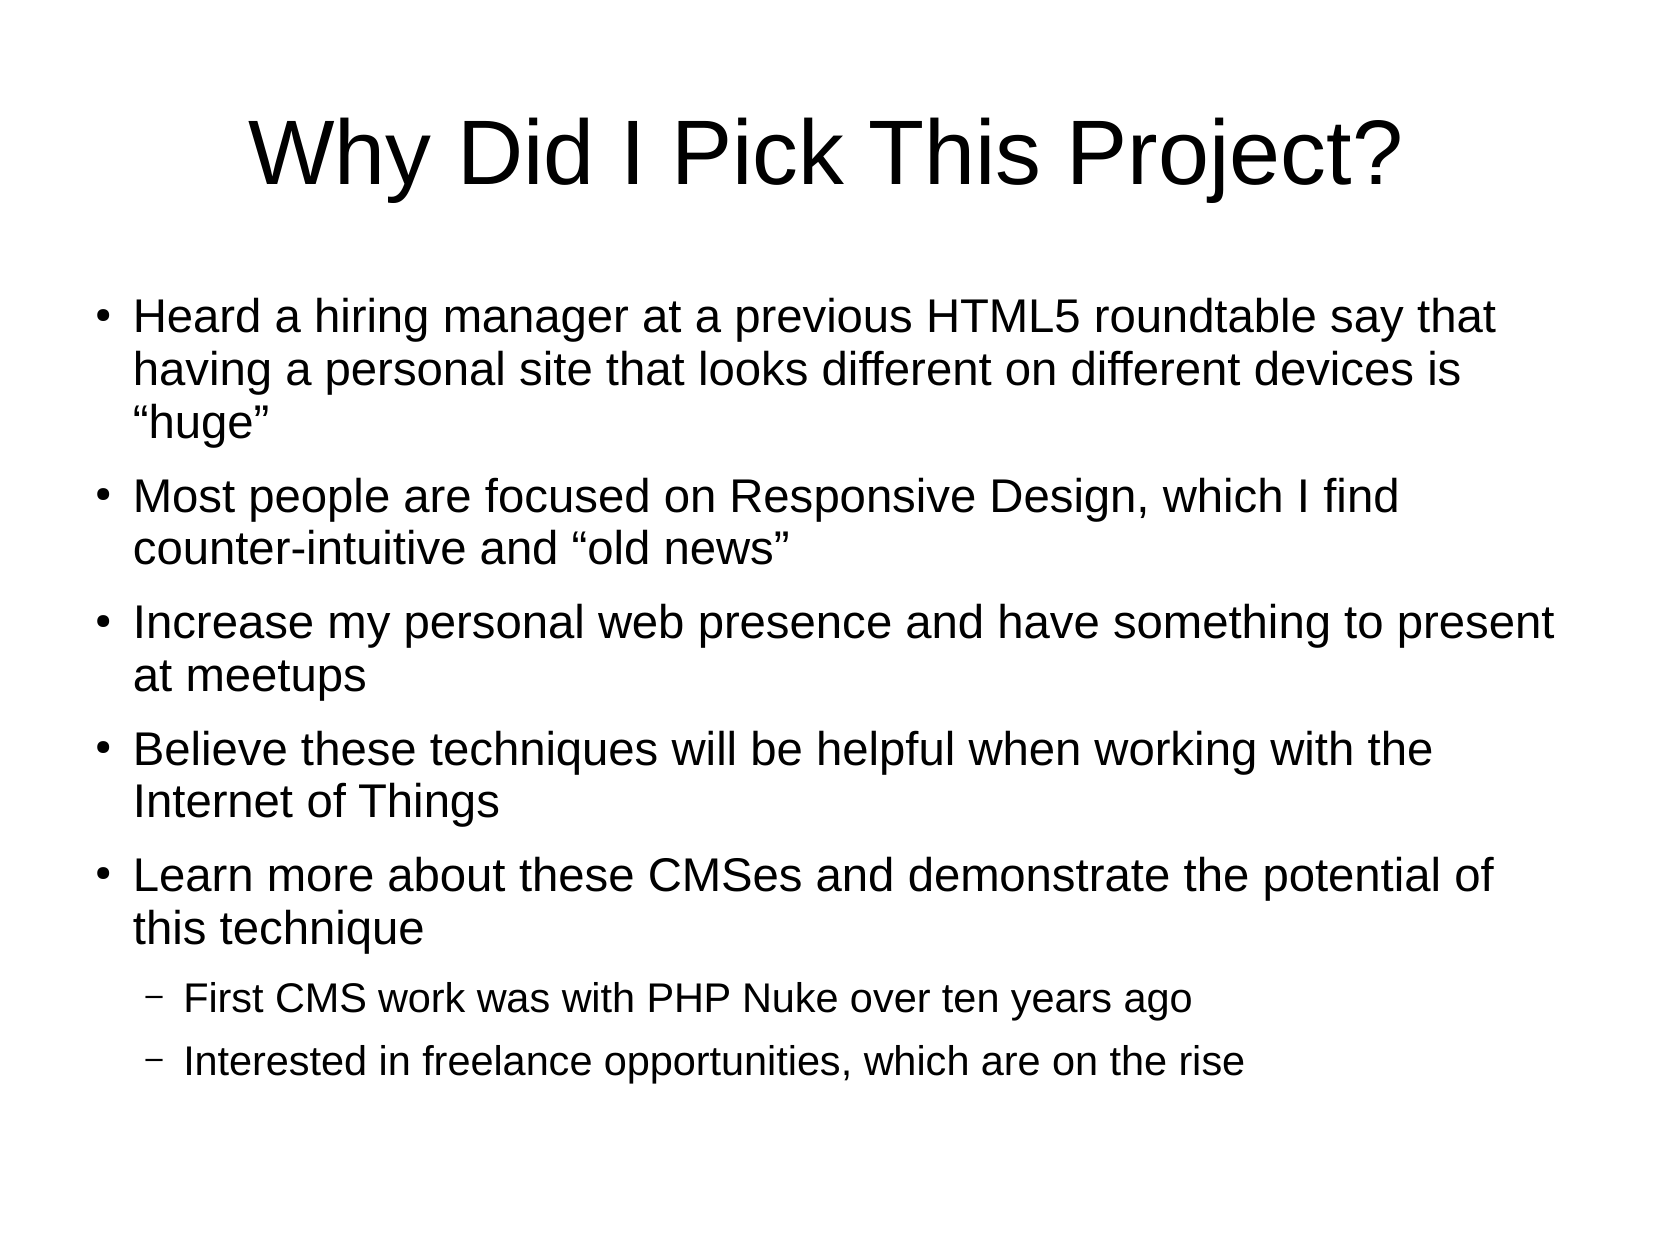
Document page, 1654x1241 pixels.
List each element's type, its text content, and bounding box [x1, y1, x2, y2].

title Why Did I Pick This Project? [82, 49, 1571, 257]
list Heard a hiring manager at a previous HTML5 roundtable say that having a personal site that looks different on different devices is “huge” Most people are focused on Responsive Design, which I find counter-intuitive and “old news” Increase my personal web presence and have something to present at meetups Believe these techniques will be helpful when working with the Internet of Things Learn more about these CMSes and demonstrate the potential of this technique First CMS work was with PHP Nuke over ten years ago Interested in freelance opportunities, which are on the rise [82, 290, 1571, 1096]
